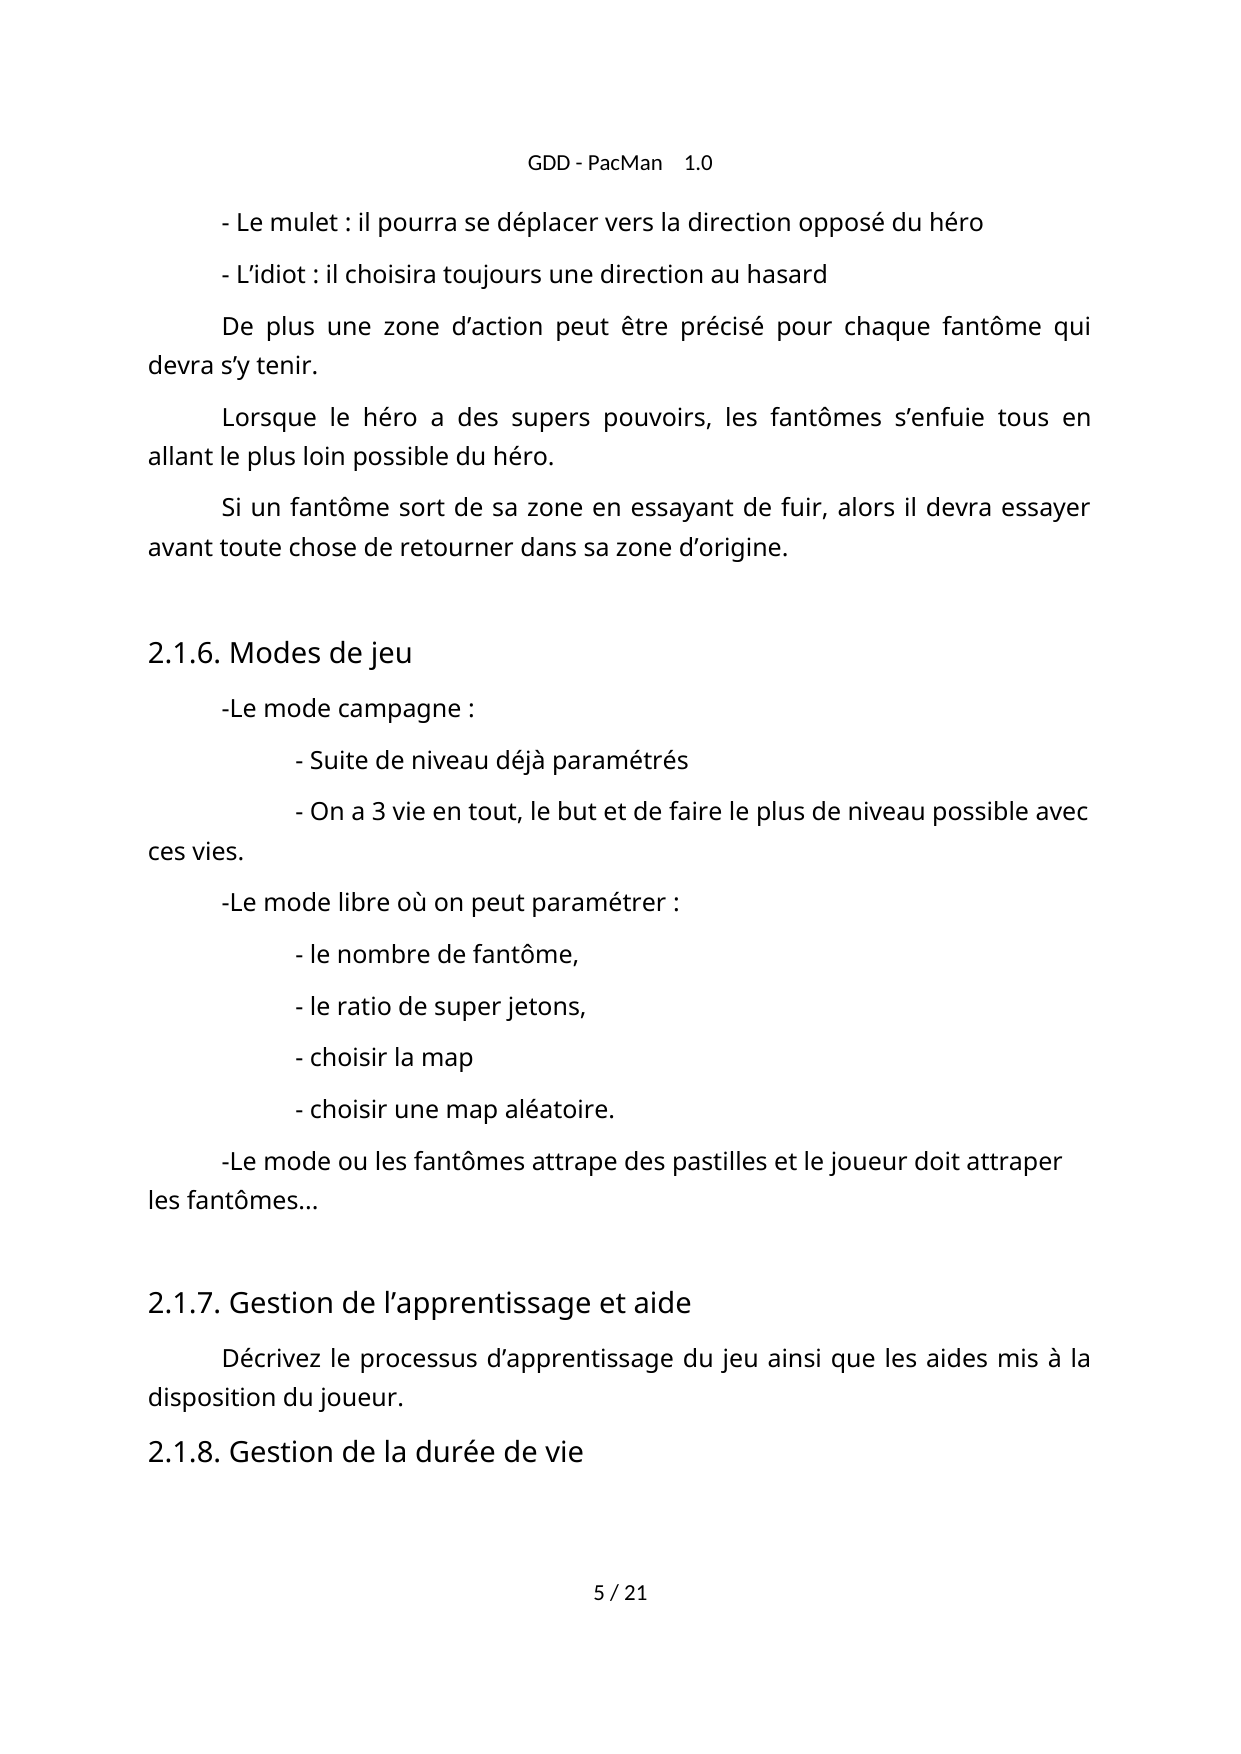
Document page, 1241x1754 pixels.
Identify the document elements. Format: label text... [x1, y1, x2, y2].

text Si un fantôme sort de sa zone en essayant de fuir, alors il devra essayer avant toute chose de retourner dans sa zone d’origine. [148, 490, 1093, 563]
text - choisir la map [148, 1040, 1093, 1074]
text - On a 3 vie en tout, le but et de faire le plus de niveau possible avec ces vies. [148, 794, 1093, 867]
text 2.1.7. Gestion de l’apprentissage et aide [148, 1282, 1093, 1322]
text - Le mulet : il pourra se déplacer vers la direction opposé du héro [148, 205, 1093, 239]
text - le ratio de super jetons, [148, 988, 1093, 1022]
text - Suite de niveau déjà paramétrés [148, 742, 1093, 776]
text De plus une zone d’action peut être précisé pour chaque fantôme qui devra s’y tenir. [148, 308, 1093, 382]
text -Le mode libre où on peut paramétrer : [148, 885, 1093, 919]
text -Le mode campagne : [148, 691, 1093, 725]
text Décrivez le processus d’apprentissage du jeu ainsi que les aides mis à la disposition du joueur. [148, 1341, 1093, 1414]
text 2.1.6. Modes de jeu [148, 633, 1093, 672]
text 2.1.8. Gestion de la durée de vie [148, 1431, 1093, 1471]
text - choisir une map aléatoire. [148, 1092, 1093, 1126]
text -Le mode ou les fantômes attrape des pastilles et le joueur doit attraper les fantômes... [148, 1143, 1093, 1216]
text Lorsque le héro a des supers pouvoirs, les fantômes s’enfuie tous en allant le plus loin possible du héro. [148, 399, 1093, 472]
text - L’idiot : il choisira toujours une direction au hasard [148, 257, 1093, 291]
text - le nombre de fantôme, [148, 937, 1093, 971]
